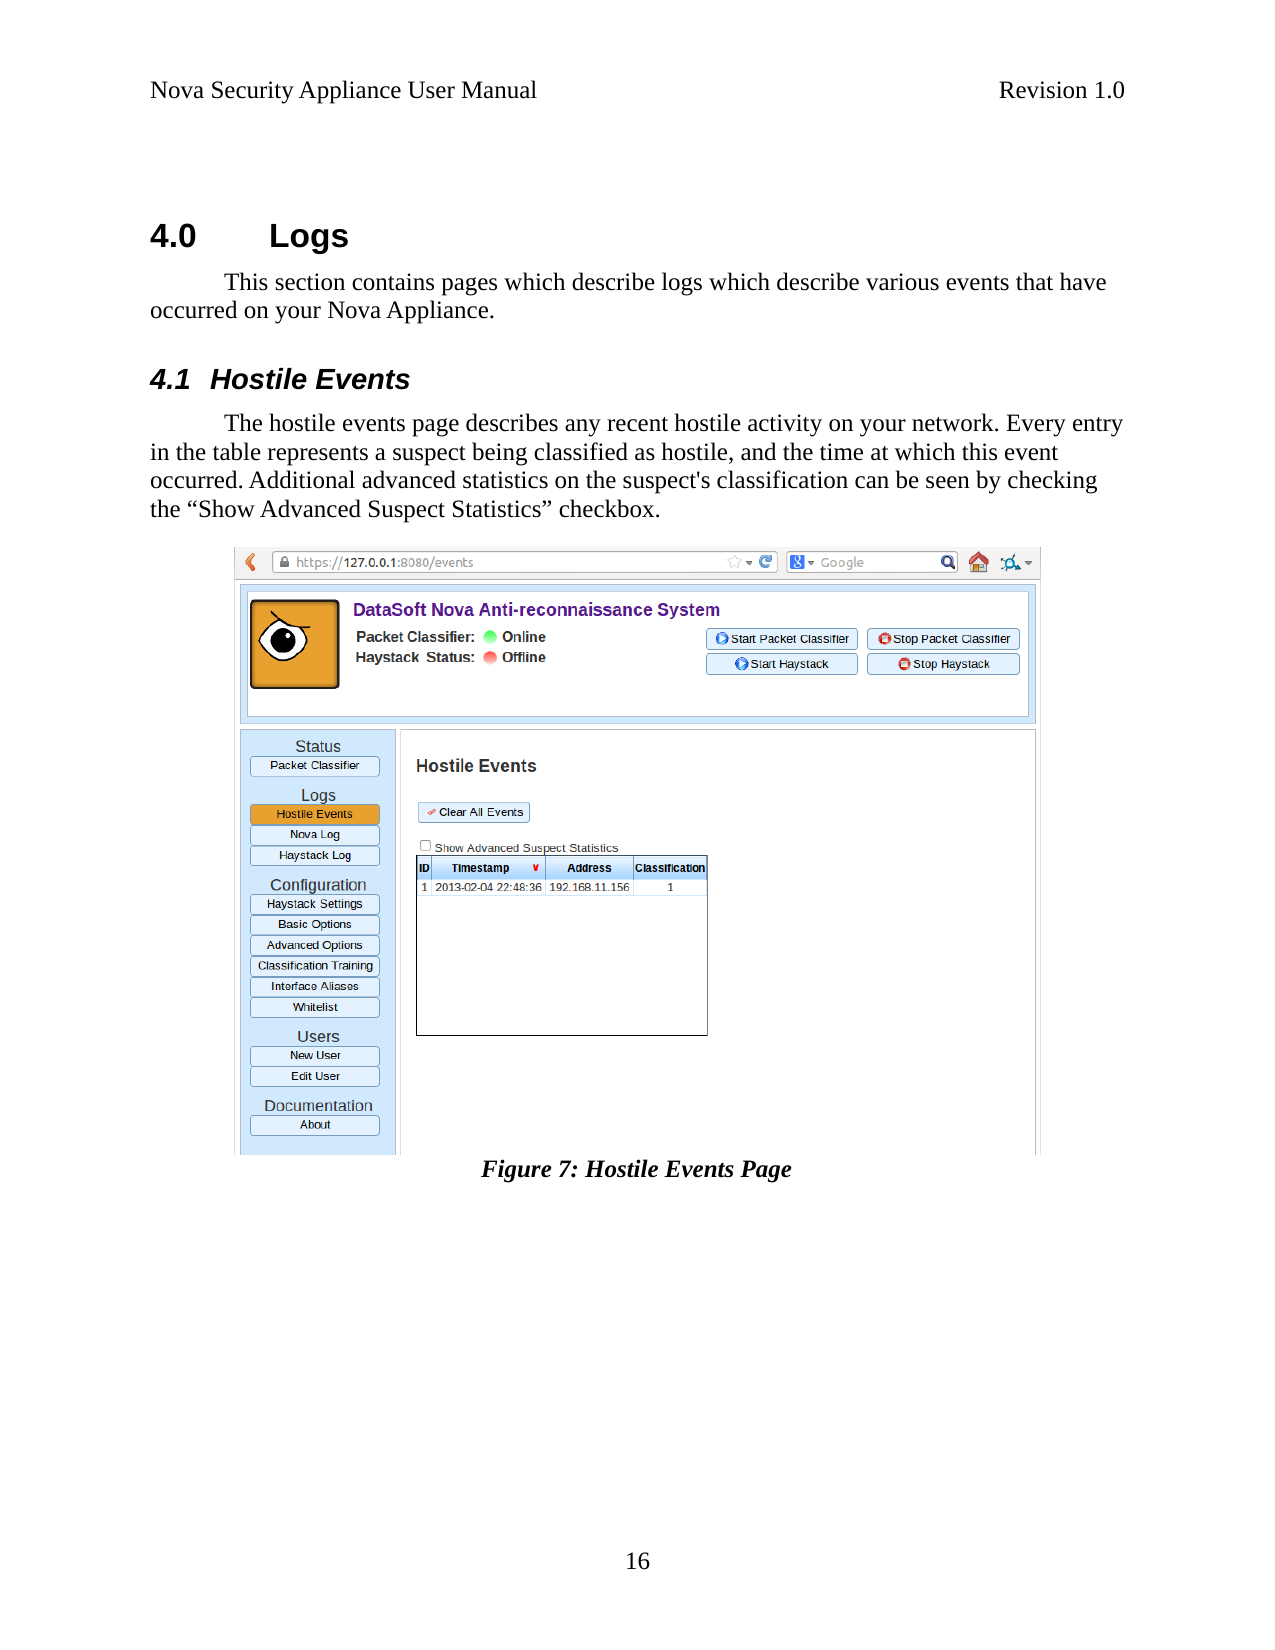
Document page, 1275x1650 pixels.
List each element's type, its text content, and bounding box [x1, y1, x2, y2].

text The hostile events page describes any recent hostile activity on your network. Every entry in the table represents a suspect being classified as hostile, and the time at which this event occurred. Additional advanced statistics on the suspect's classification can be seen by checking the “Show Advanced Suspect Statistics” checkbox. [150, 408, 1125, 523]
text This section contains pages which describe logs which describe various events that have occurred on your Nova Appliance. [150, 267, 1125, 324]
subtitle Logs [150, 216, 1125, 254]
text Figure 7: Hostile Events Page [228, 1155, 1047, 1183]
subtitle Hostile Events [150, 362, 1125, 395]
picture [234, 547, 1041, 1155]
